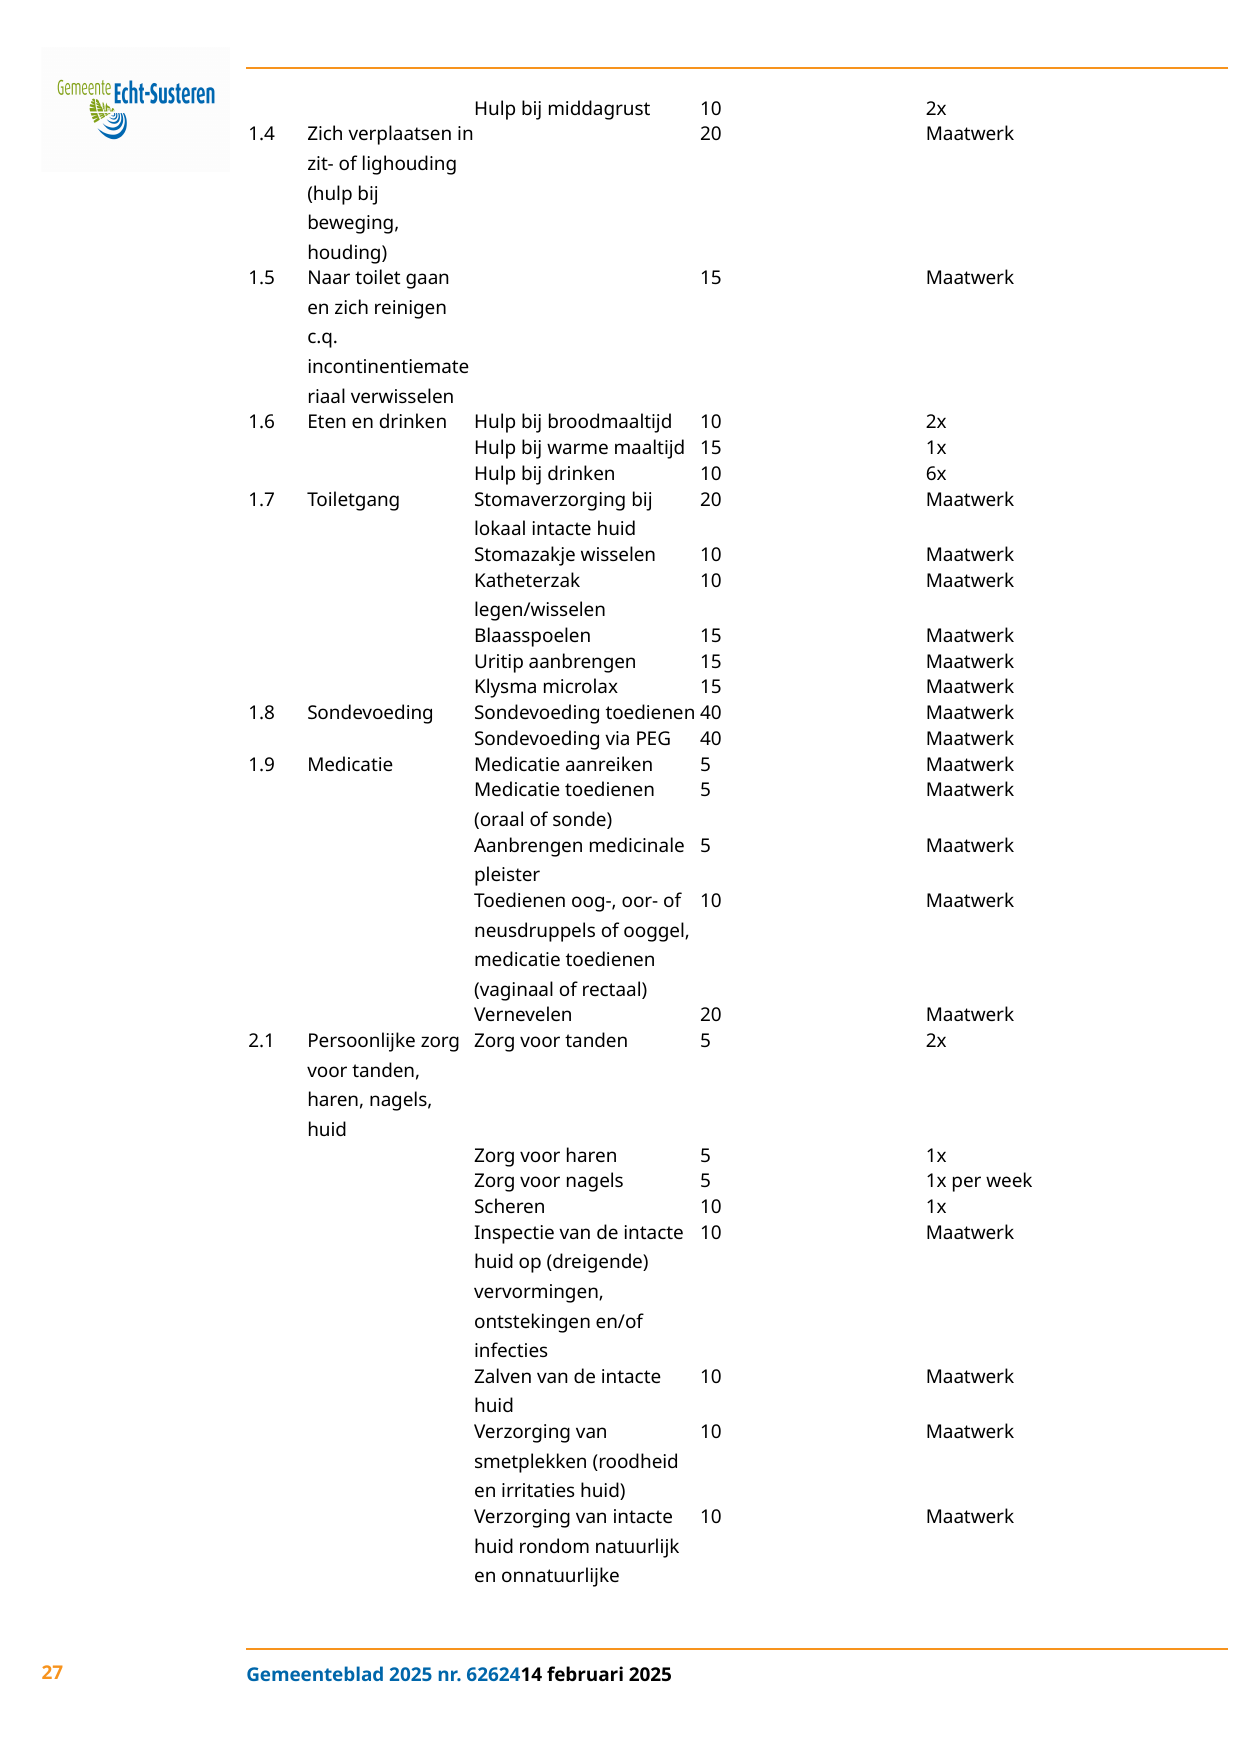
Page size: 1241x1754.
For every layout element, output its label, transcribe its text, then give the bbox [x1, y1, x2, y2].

table_cell 5 [700, 1028, 926, 1142]
table_cell 2x [926, 409, 1152, 434]
table_cell Maatwerk [926, 777, 1152, 832]
table_cell 10 [700, 1503, 926, 1588]
table_cell Maatwerk [926, 486, 1152, 541]
table_cell [248, 1142, 474, 1168]
table_cell 1x [926, 1142, 1152, 1168]
table_cell Vernevelen [474, 1002, 700, 1027]
table_cell [248, 674, 474, 699]
table_cell Zorg voor nagels [474, 1168, 700, 1193]
table_cell 1x [926, 1193, 1152, 1219]
table_cell Maatwerk [926, 699, 1152, 725]
table_cell Maatwerk [926, 121, 1152, 264]
table_cell Uritip aanbrengen [474, 648, 700, 674]
table_cell [248, 1219, 474, 1363]
table_cell [248, 434, 474, 460]
table_cell 10 [700, 567, 926, 622]
table_cell Verzorging van intacte huid rondom natuurlijk en onnatuurlijke [474, 1503, 700, 1588]
table_cell [248, 95, 474, 121]
table_cell Maatwerk [926, 1219, 1152, 1363]
table_cell 15 [700, 648, 926, 674]
table_cell Maatwerk [926, 1419, 1152, 1503]
picture [41, 47, 231, 172]
table_cell Zorg voor tanden [474, 1028, 700, 1142]
table_cell 6x [926, 460, 1152, 486]
table_cell [248, 460, 474, 486]
table_cell [248, 725, 474, 751]
table_cell [248, 567, 474, 622]
table_cell Maatwerk [926, 751, 1152, 777]
table_cell Maatwerk [926, 567, 1152, 622]
table_cell Toiletgang [248, 486, 474, 541]
table_cell Klysma microlax [474, 674, 700, 699]
table_cell Maatwerk [926, 265, 1152, 409]
table_cell 10 [700, 1193, 926, 1219]
table_cell 5 [700, 1168, 926, 1193]
table_cell 40 [700, 725, 926, 751]
table_cell 10 [700, 1419, 926, 1503]
table_cell 40 [700, 699, 926, 725]
table_cell [248, 541, 474, 567]
table_cell Zorg voor haren [474, 1142, 700, 1168]
table_cell 5 [700, 777, 926, 832]
table_cell Zich verplaatsen in zit- of lighouding (hulp bij beweging, houding) [248, 121, 474, 264]
table_cell 15 [700, 674, 926, 699]
table_cell 1x [926, 434, 1152, 460]
table_cell [248, 648, 474, 674]
table_cell Sondevoeding [248, 699, 474, 725]
table_cell Toedienen oog-, oor- of neusdruppels of ooggel, medicatie toedienen (vaginaal of rectaal) [474, 887, 700, 1002]
table_cell [248, 1002, 474, 1027]
table_cell [248, 1419, 474, 1503]
table_cell Persoonlijke zorg voor tanden, haren, nagels, huid [248, 1028, 474, 1142]
table_cell Aanbrengen medicinale pleister [474, 832, 700, 887]
table_cell [248, 1363, 474, 1418]
table_cell Maatwerk [926, 541, 1152, 567]
table_cell [248, 887, 474, 1002]
table_cell 10 [700, 1219, 926, 1363]
table_cell Maatwerk [926, 1002, 1152, 1027]
table_cell 10 [700, 95, 926, 121]
table_cell [248, 1168, 474, 1193]
table_cell 2x [926, 1028, 1152, 1142]
table_cell Inspectie van de intacte huid op (dreigende) vervormingen, ontstekingen en/of infecties [474, 1219, 700, 1363]
table_cell Sondevoeding via PEG [474, 725, 700, 751]
table_cell Hulp bij middagrust [474, 95, 700, 121]
table_cell [248, 1503, 474, 1588]
table_cell Maatwerk [926, 725, 1152, 751]
table_cell [248, 777, 474, 832]
table_cell [248, 832, 474, 887]
table_cell Blaasspoelen [474, 622, 700, 648]
table_cell 20 [700, 486, 926, 541]
table_cell 15 [700, 622, 926, 648]
table_cell Maatwerk [926, 887, 1152, 1002]
table_cell Maatwerk [926, 1363, 1152, 1418]
table_cell 2x [926, 95, 1152, 121]
table_cell [474, 265, 700, 409]
table_cell Medicatie toedienen (oraal of sonde) [474, 777, 700, 832]
table_cell 1x per week [926, 1168, 1152, 1193]
table_cell Stomazakje wisselen [474, 541, 700, 567]
table_cell 5 [700, 751, 926, 777]
table_cell Zalven van de intacte huid [474, 1363, 700, 1418]
table_cell Maatwerk [926, 674, 1152, 699]
table_cell 10 [700, 541, 926, 567]
table_cell 15 [700, 434, 926, 460]
table_cell 10 [700, 887, 926, 1002]
table_cell Sondevoeding toedienen [474, 699, 700, 725]
table_cell Hulp bij warme maaltijd [474, 434, 700, 460]
table_cell Verzorging van smetplekken (roodheid en irritaties huid) [474, 1419, 700, 1503]
table_cell [248, 1193, 474, 1219]
table_cell 20 [700, 1002, 926, 1027]
table_cell 20 [700, 121, 926, 264]
table_cell 5 [700, 1142, 926, 1168]
table_cell Maatwerk [926, 622, 1152, 648]
table_cell Hulp bij broodmaaltijd [474, 409, 700, 434]
table_cell Eten en drinken [248, 409, 474, 434]
table_cell [474, 121, 700, 264]
table_cell Maatwerk [926, 648, 1152, 674]
table_cell Maatwerk [926, 1503, 1152, 1588]
table_cell Stomaverzorging bij lokaal intacte huid [474, 486, 700, 541]
table_cell 10 [700, 1363, 926, 1418]
table_cell 10 [700, 409, 926, 434]
table_cell Katheterzak legen/wisselen [474, 567, 700, 622]
table_cell Scheren [474, 1193, 700, 1219]
table_cell 15 [700, 265, 926, 409]
table_cell [248, 622, 474, 648]
table_cell Hulp bij drinken [474, 460, 700, 486]
table_cell 10 [700, 460, 926, 486]
table_cell Naar toilet gaan en zich reinigen c.q. incontinentiemateriaal verwisselen [248, 265, 474, 409]
table_cell 5 [700, 832, 926, 887]
table_cell Maatwerk [926, 832, 1152, 887]
table_cell Medicatie [248, 751, 474, 777]
table_cell Medicatie aanreiken [474, 751, 700, 777]
